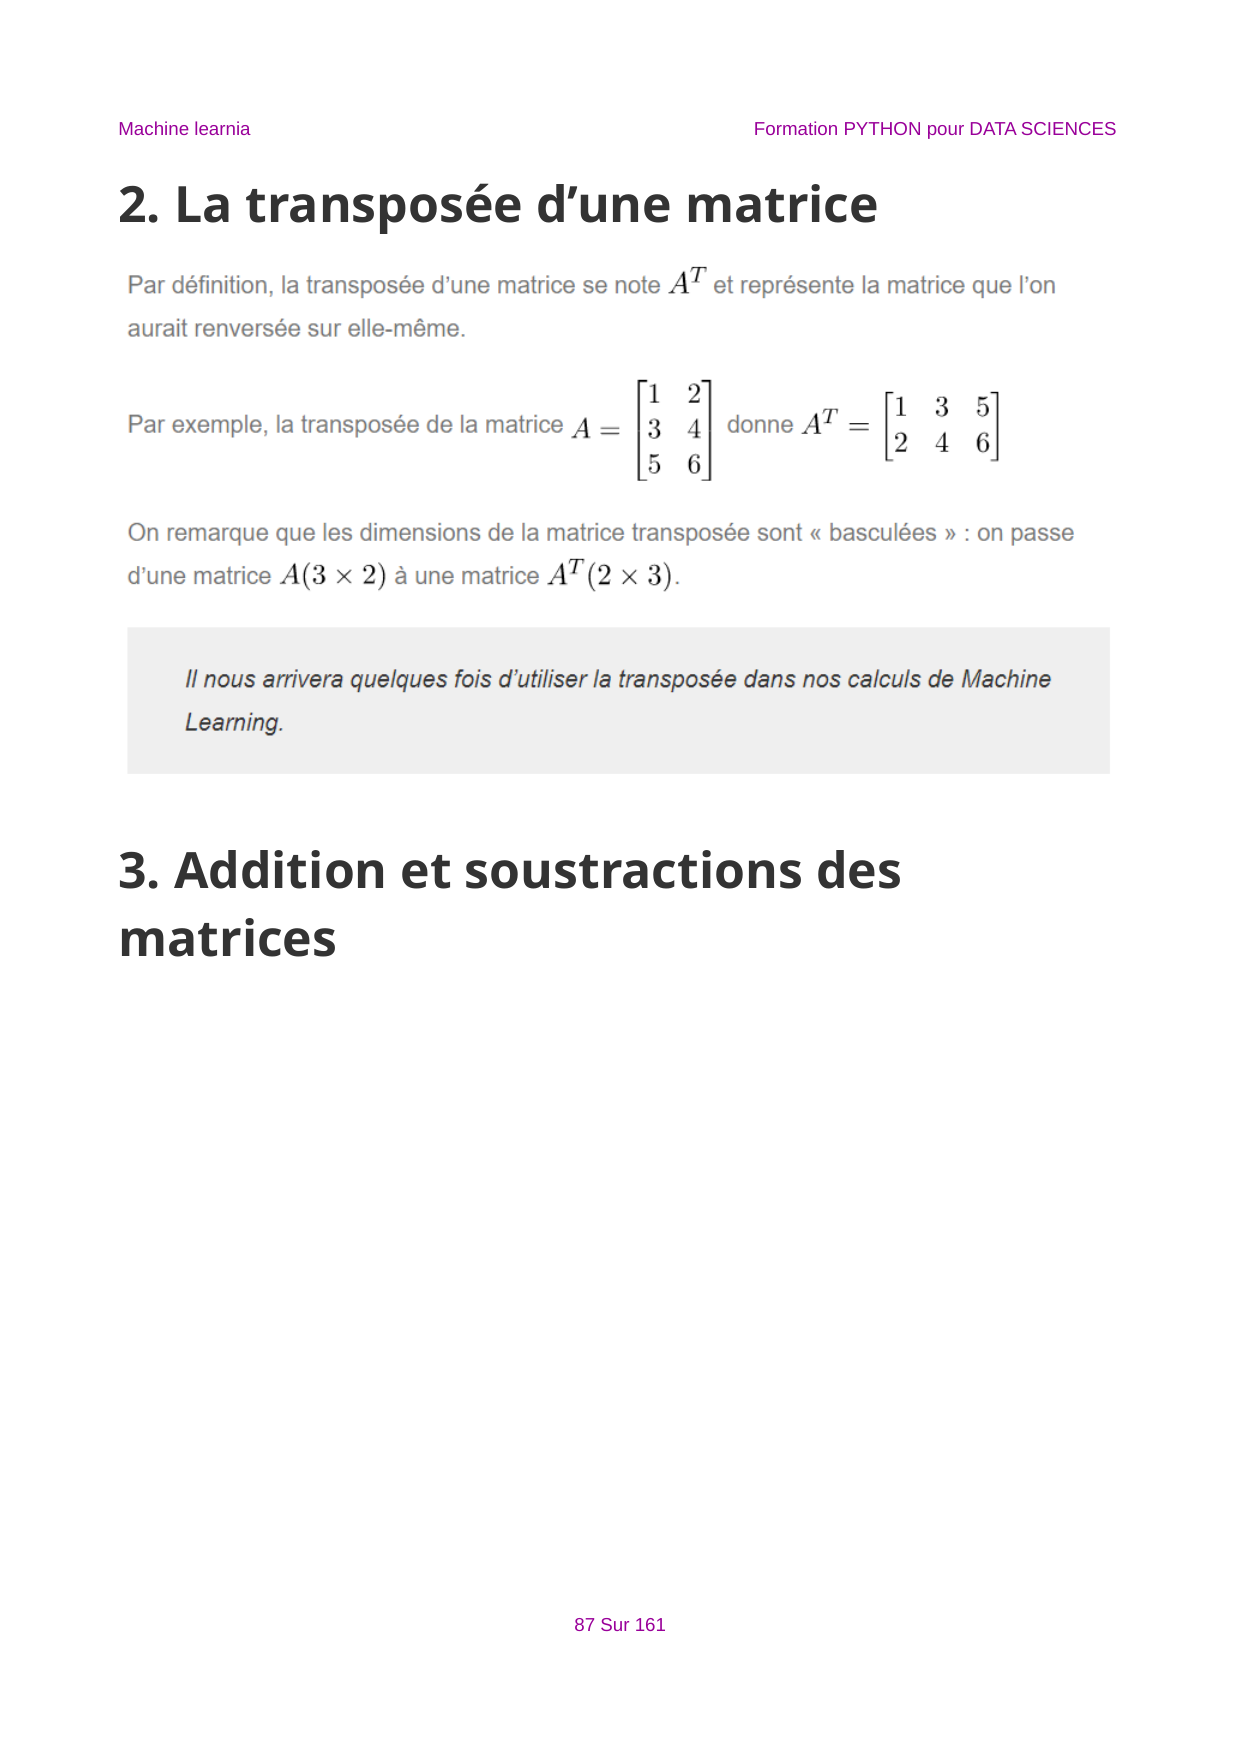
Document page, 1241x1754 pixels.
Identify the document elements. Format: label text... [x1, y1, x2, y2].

subtitle 2. La transposée d’une matrice [118, 169, 1122, 237]
picture [118, 249, 1122, 780]
subtitle 3. Addition et soustractions des matrices [118, 835, 1122, 971]
